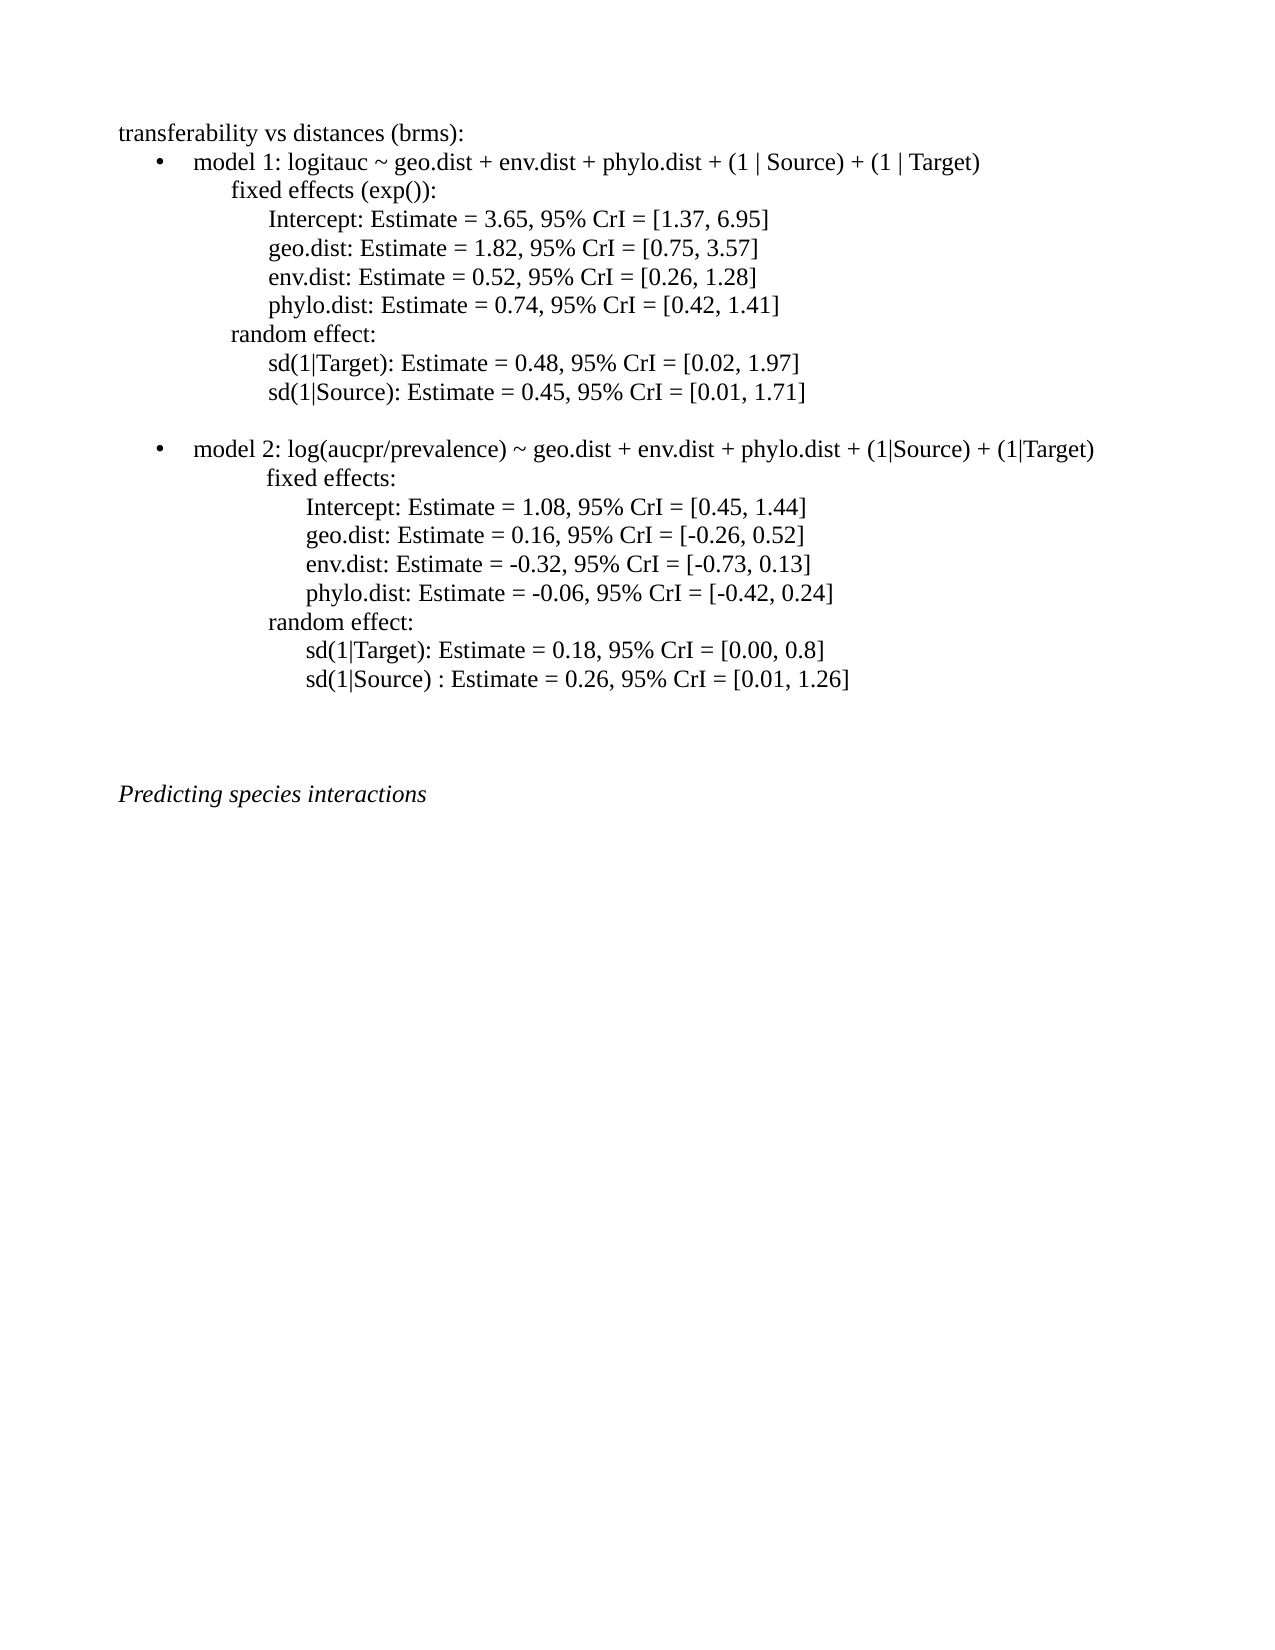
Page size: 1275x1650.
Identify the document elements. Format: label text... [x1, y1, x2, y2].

text fixed effects: [118, 463, 1157, 492]
list sd(1|Target): Estimate = 0.18, 95% CrI = [0.00, 0.8] [268, 636, 1157, 664]
list phylo.dist: Estimate = -0.06, 95% CrI = [-0.42, 0.24] [268, 578, 1157, 607]
list geo.dist: Estimate = 0.16, 95% CrI = [-0.26, 0.52] [268, 521, 1157, 549]
list sd(1|Source) : Estimate = 0.26, 95% CrI = [0.01, 1.26] [268, 664, 1157, 693]
list env.dist: Estimate = 0.52, 95% CrI = [0.26, 1.28] [231, 262, 1157, 291]
list phylo.dist: Estimate = 0.74, 95% CrI = [0.42, 1.41] [231, 291, 1157, 319]
list geo.dist: Estimate = 1.82, 95% CrI = [0.75, 3.57] [231, 233, 1157, 262]
list Intercept: Estimate = 3.65, 95% CrI = [1.37, 6.95] [231, 204, 1157, 233]
list model 2: log(aucpr/prevalence) ~ geo.dist + env.dist + phylo.dist + (1|Source) + (1|Target) [156, 434, 1157, 463]
text transferability vs distances (brms): [118, 118, 1157, 147]
list random effect: [231, 607, 1157, 636]
list Intercept: Estimate = 1.08, 95% CrI = [0.45, 1.44] [268, 492, 1157, 521]
list sd(1|Source): Estimate = 0.45, 95% CrI = [0.01, 1.71] [231, 377, 1157, 406]
list model 1: logitauc ~ geo.dist + env.dist + phylo.dist + (1 | Source) + (1 | Target) [156, 147, 1157, 176]
list random effect: [193, 319, 1157, 348]
list env.dist: Estimate = -0.32, 95% CrI = [-0.73, 0.13] [268, 549, 1157, 578]
list sd(1|Target): Estimate = 0.48, 95% CrI = [0.02, 1.97] [231, 348, 1157, 377]
list fixed effects (exp()): [193, 176, 1157, 204]
text Predicting species interactions [118, 779, 1157, 808]
